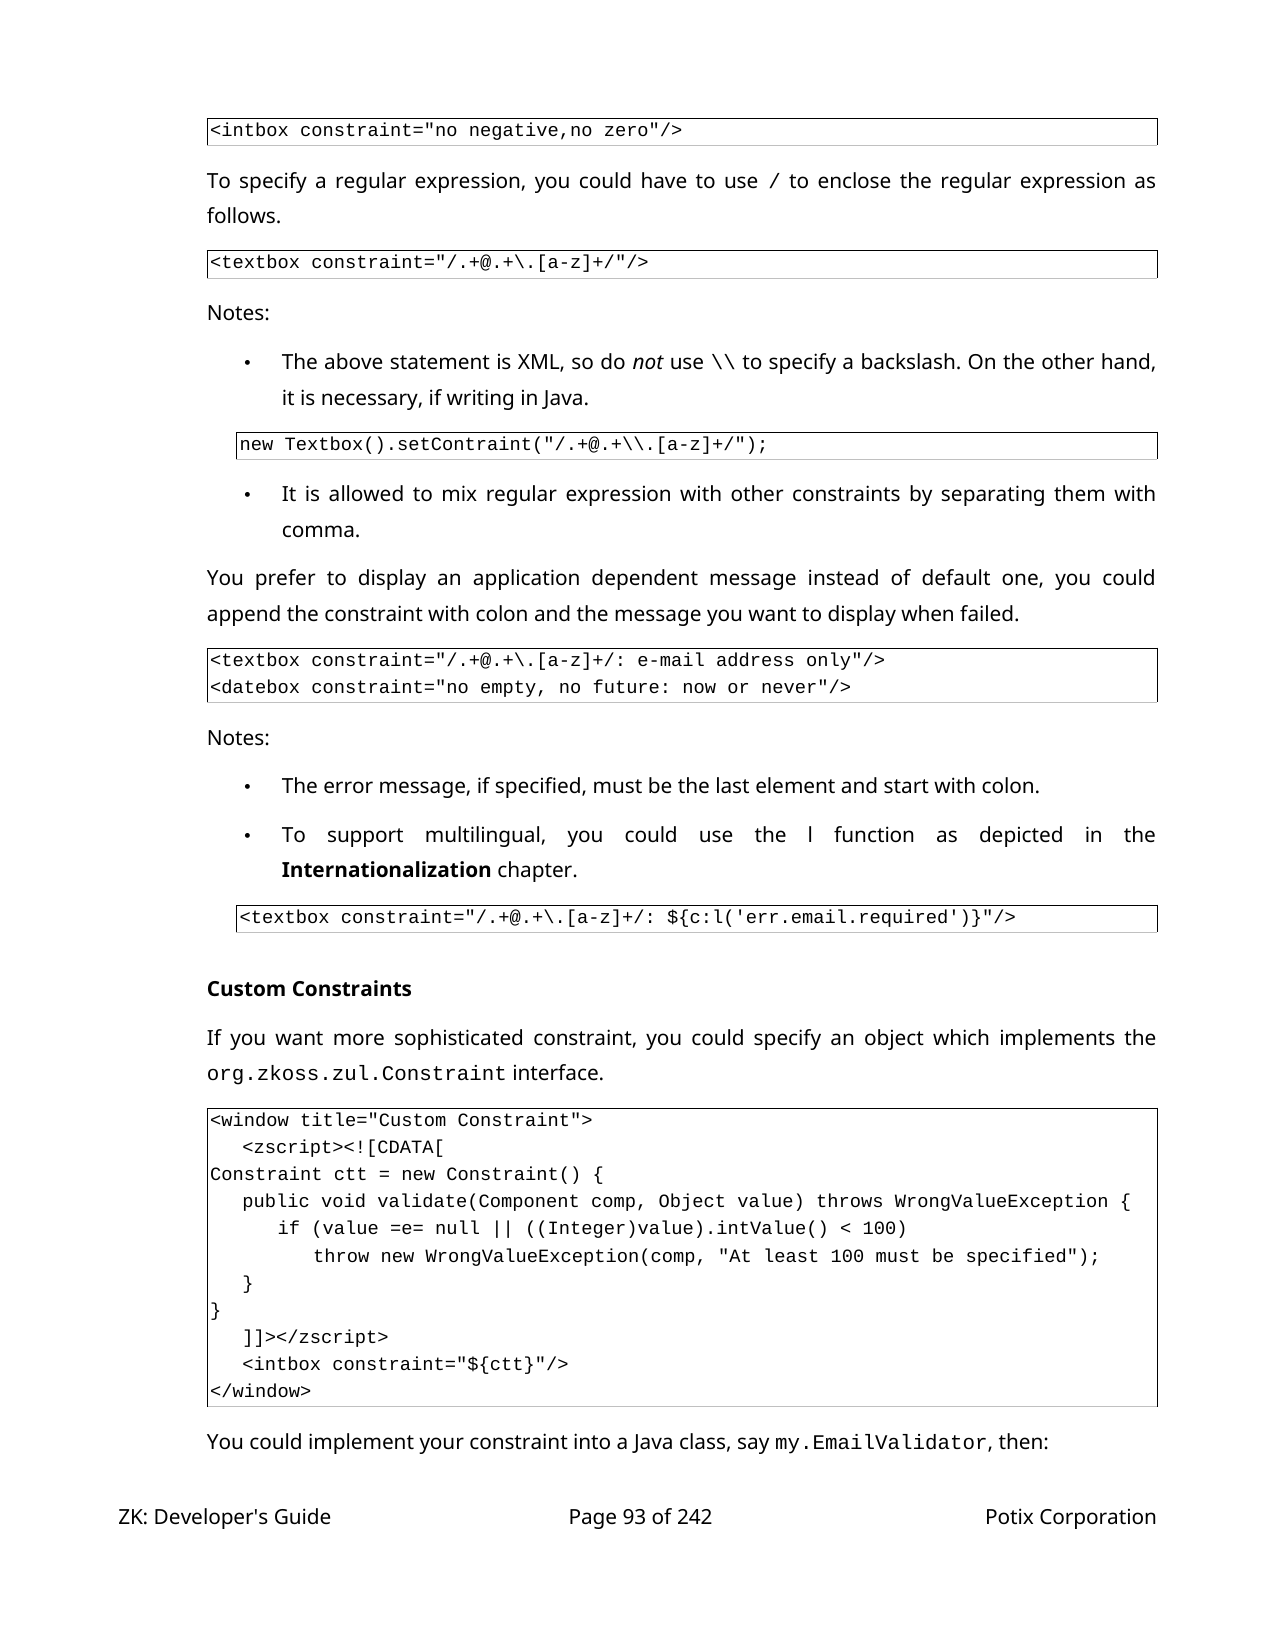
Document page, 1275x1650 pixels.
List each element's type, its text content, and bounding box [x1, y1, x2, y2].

text </window> [208, 1379, 1157, 1406]
text Notes: [207, 298, 1157, 327]
text throw new WrongValueException(comp, "At least 100 must be specified"); [208, 1243, 1157, 1268]
text You prefer to display an application dependent message instead of default one, you could append the constraint with colon and the message you want to display when failed. [207, 563, 1157, 627]
text } [208, 1271, 1157, 1295]
text public void validate(Component comp, Object value) throws WrongValueException { [208, 1189, 1157, 1213]
list To support multilingual, you could use the l function as depicted in the Internationalization chapter. [244, 820, 1157, 884]
text new Textbox().setContraint("/.+@.+\\.[a-z]+/"); [237, 433, 1157, 459]
list It is allowed to mix regular expression with other constraints by separating them with comma. [244, 479, 1157, 543]
text If you want more sophisticated constraint, you could specify an object which implements the org.zkoss.zul.Constraint interface. [207, 1023, 1157, 1087]
text if (value =e= null || ((Integer)value).intValue() < 100) [208, 1216, 1157, 1241]
text <datebox constraint="no empty, no future: now or never"/> [208, 675, 1157, 702]
text <zscript><![CDATA[ [208, 1135, 1157, 1159]
text <textbox constraint="/.+@.+\.[a-z]+/: ${c:l('err.email.required')}"/> [237, 906, 1157, 932]
text Notes: [207, 723, 1157, 751]
text } [208, 1298, 1157, 1322]
text <intbox constraint="no negative,no zero"/> [208, 119, 1157, 145]
list The above statement is XML, so do not use \\ to specify a backslash. On the other hand, it is necessary, if writing in Java. [244, 347, 1157, 411]
text You could implement your constraint into a Java class, say my.EmailValidator, then: [207, 1427, 1157, 1456]
text <textbox constraint="/.+@.+\.[a-z]+/"/> [208, 251, 1157, 278]
text Constraint ctt = new Constraint() { [208, 1162, 1157, 1186]
text ]]></zscript> [208, 1325, 1157, 1349]
text To specify a regular expression, you could have to use / to enclose the regular expression as follows. [207, 166, 1157, 230]
text <window title="Custom Constraint"> [208, 1109, 1157, 1132]
text <intbox constraint="${ctt}"/> [208, 1352, 1157, 1376]
subtitle Custom Constraints [207, 974, 1157, 1002]
text <textbox constraint="/.+@.+\.[a-z]+/: e-mail address only"/> [208, 649, 1157, 672]
list The error message, if specified, must be the last element and start with colon. [244, 772, 1157, 800]
